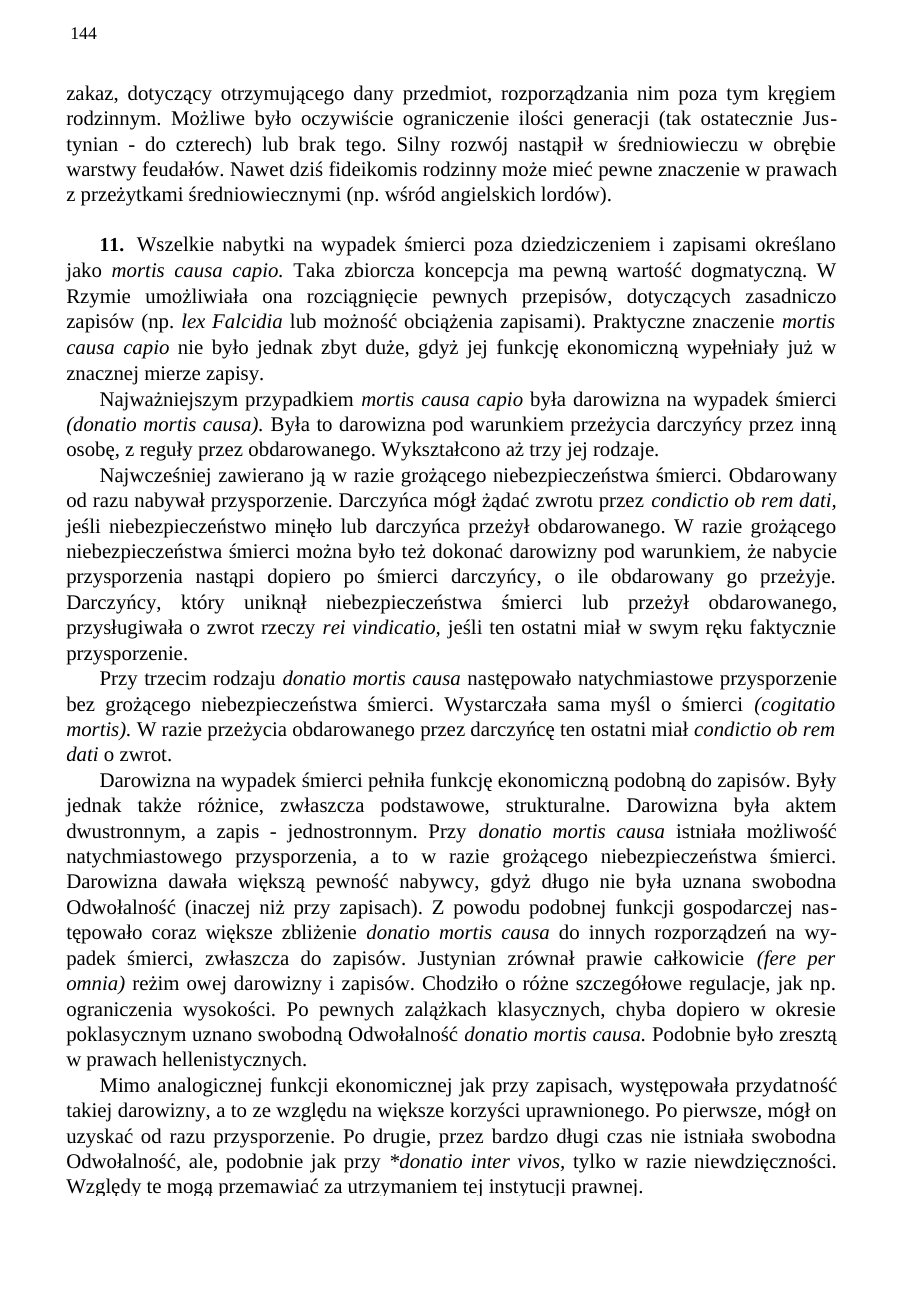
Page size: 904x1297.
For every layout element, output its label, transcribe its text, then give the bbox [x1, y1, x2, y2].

text Najważniejszym przypadkiem mortis causa capio była darowizna na wypadek śmierci (donatio mortis causa). Była to darowizna pod warunkiem przeżycia darczyńcy przez inną osobę, z reguły przez obdarowanego. Wykształcono aż trzy jej rodzaje. [66, 386, 837, 461]
text 144 [70, 23, 99, 43]
list Wszelkie nabytki na wypadek śmierci poza dziedziczeniem i zapisami określano jako mortis causa capio. Taka zbiorcza koncepcja ma pewną wartość dogmatyczną. W Rzymie umożliwiała ona rozciągnięcie pewnych przepisów, dotyczących zasadniczo zapisów (np. lex Falcidia lub możność obciążenia zapisami). Praktyczne znaczenie mortis causa capio nie było jednak zbyt duże, gdyż jej funkcję ekonomiczną wypełniały już w znacznej mierze zapisy. [66, 232, 837, 385]
text zakaz, dotyczący otrzymującego dany przedmiot, rozporządzania nim poza tym kręgiem rodzinnym. Możliwe było oczywiście ograniczenie ilości generacji (tak ostatecznie Jus­tynian - do czterech) lub brak tego. Silny rozwój nastąpił w średniowieczu w obrębie warstwy feudałów. Nawet dziś fideikomis rodzinny może mieć pewne znaczenie w pra­wach z przeżytkami średniowiecznymi (np. wśród angielskich lordów). [66, 81, 837, 206]
text Przy trzecim rodzaju donatio mortis causa następowało natychmiastowe przyspor­zenie bez grożącego niebezpieczeństwa śmierci. Wystarczała sama myśl o śmierci (cogitatio mortis). W razie przeżycia obdarowanego przez darczyńcę ten ostatni miał condictio ob rem dati o zwrot. [66, 666, 837, 766]
text Darowizna na wypadek śmierci pełniła funkcję ekonomiczną podobną do zapisów. Były jednak także różnice, zwłaszcza podstawowe, strukturalne. Darowizna była aktem dwustronnym, a zapis - jednostronnym. Przy donatio mortis causa istniała możliwość natychmiastowego przysporzenia, a to w razie grożącego niebezpieczeństwa śmierci. Darowizna dawała większą pewność nabywcy, gdyż długo nie była uznana swobodna Odwołalność (inaczej niż przy zapisach). Z powodu podobnej funkcji gospodarczej nas­tępowało coraz większe zbliżenie donatio mortis causa do innych rozporządzeń na wy­padek śmierci, zwłaszcza do zapisów. Justynian zrównał prawie całkowicie (fere per omnia) reżim owej darowizny i zapisów. Chodziło o różne szczegółowe regulacje, jak np. ograniczenia wysokości. Po pewnych zalążkach klasycznych, chyba dopiero w okresie poklasycznym uznano swobodną Odwołalność donatio mortis causa. Podob­nie było zresztą w prawach hellenistycznych. [66, 768, 837, 1071]
text Najwcześniej zawierano ją w razie grożącego niebezpieczeństwa śmierci. Obdaro­wany od razu nabywał przysporzenie. Darczyńca mógł żądać zwrotu przez condictio ob rem dati, jeśli niebezpieczeństwo minęło lub darczyńca przeżył obdarowanego. W razie grożącego niebezpieczeństwa śmierci można było też dokonać darowizny pod warun­kiem, że nabycie przysporzenia nastąpi dopiero po śmierci darczyńcy, o ile obdarowany go przeżyje. Darczyńcy, który uniknął niebezpieczeństwa śmierci lub przeżył obdaro­wanego, przysługiwała o zwrot rzeczy rei vindicatio, jeśli ten ostatni miał w swym ręku faktycznie przysporzenie. [66, 463, 837, 665]
text Mimo analogicznej funkcji ekonomicznej jak przy zapisach, występowała przydat­ność takiej darowizny, a to ze względu na większe korzyści uprawnionego. Po pierwsze, mógł on uzyskać od razu przysporzenie. Po drugie, przez bardzo długi czas nie istniała swobodna Odwołalność, ale, podobnie jak przy *donatio inter vivos, tylko w razie niewdzięczności. Względy te mogą przemawiać za utrzymaniem tej instytucji prawnej. [66, 1073, 837, 1196]
